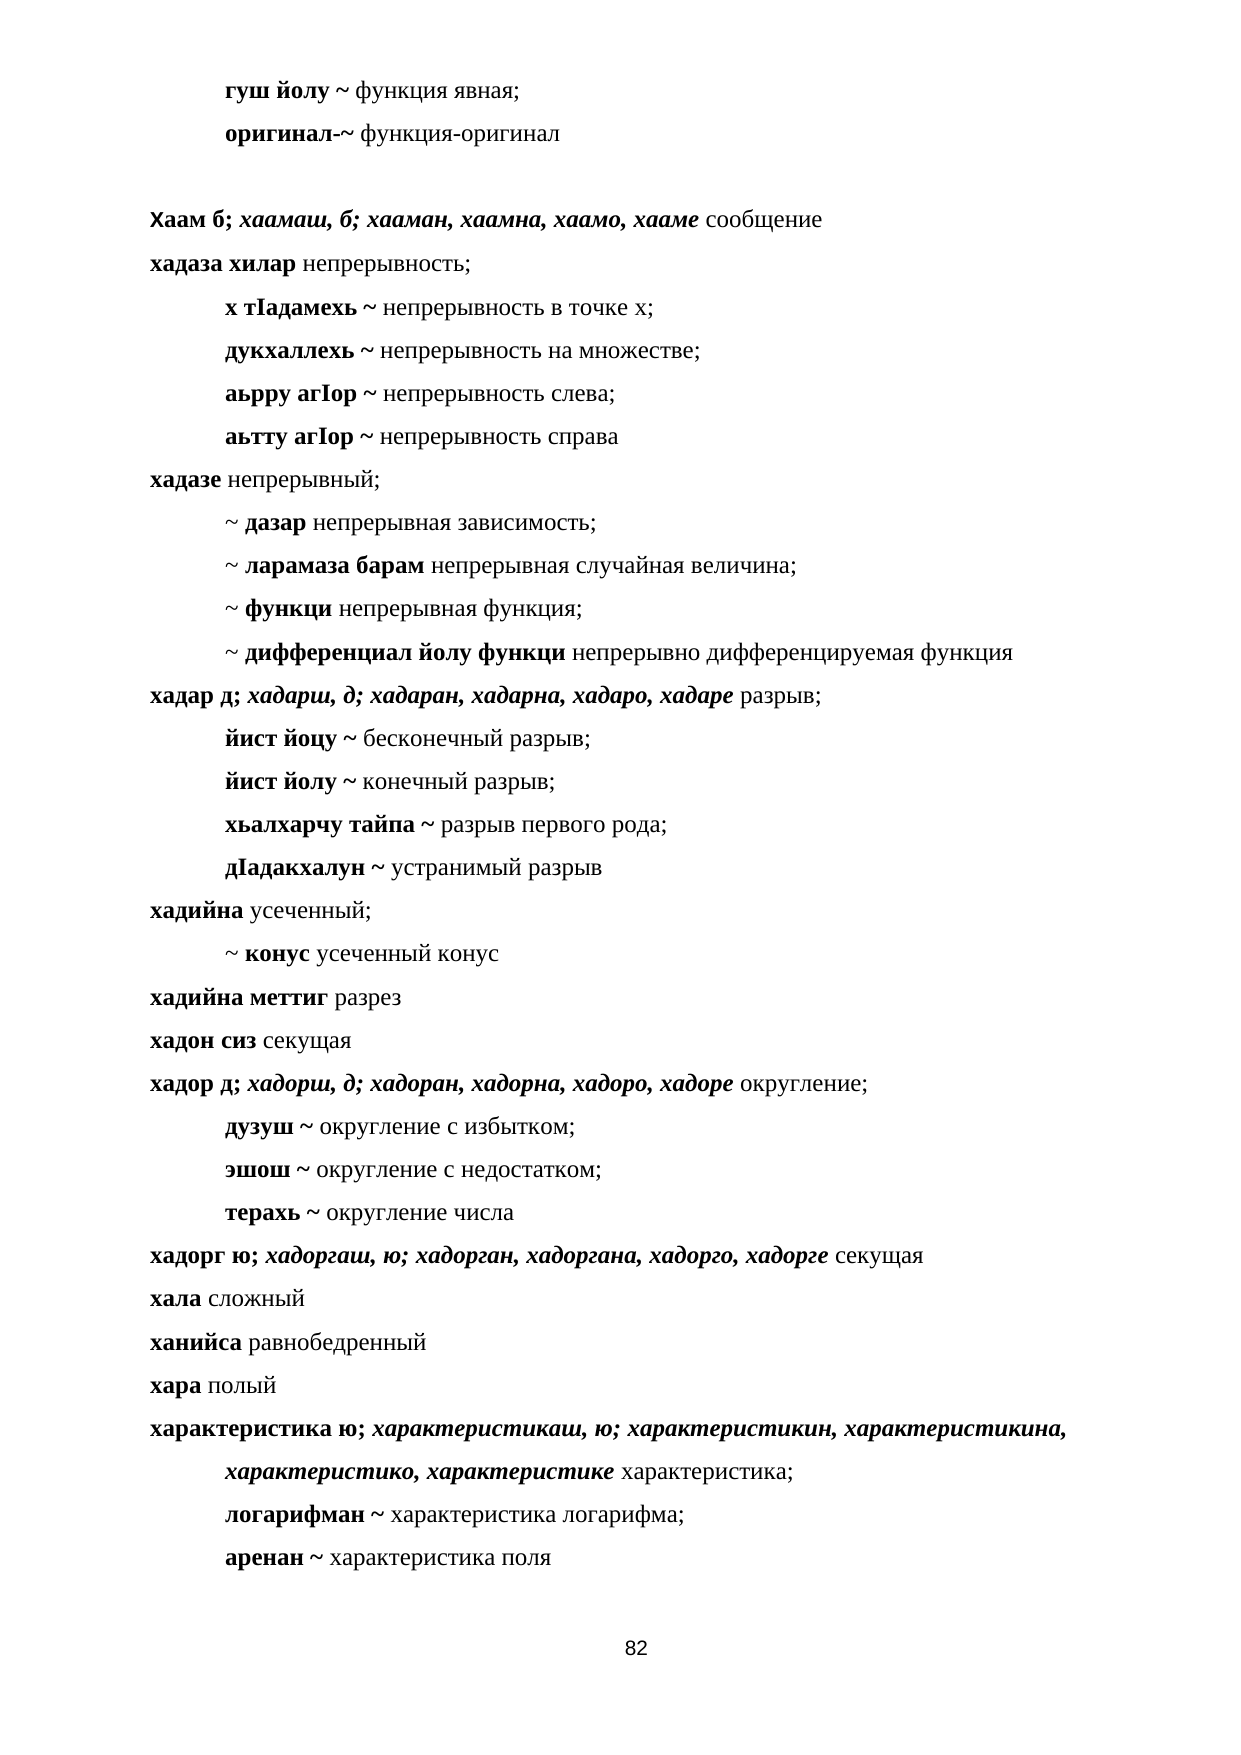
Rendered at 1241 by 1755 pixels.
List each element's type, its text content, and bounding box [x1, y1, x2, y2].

text хадийна меттиг разрез [150, 982, 1122, 1010]
text характеристика ю; характеристикаш, ю; характеристикин, характеристикина, характеристико, характеристике характеристика; логарифман ~ характеристика логарифма; аренан ~ характеристика поля [150, 1413, 1122, 1571]
text Хаам б; хаамаш, б; хааман, хаамна, хаамо, хааме сообщение [150, 204, 1122, 234]
text хадон сиз секущая [150, 1025, 1122, 1053]
text хала сложный [150, 1283, 1122, 1312]
text хадорг ю; хадоргаш, ю; хадорган, хадоргана, хадорго, хадорге секущая [150, 1240, 1122, 1269]
text гуш йолу ~ функция явная; оригинал-~ функция-оригинал [150, 75, 1122, 147]
text хадаза хилар непрерывность; x тӀадамехь ~ непрерывность в точке x; дукхаллехь ~ непрерывность на множестве; аьрру агӀор ~ непрерывность слева; аьтту агӀор ~ непрерывность справа [150, 248, 1122, 450]
text хадар д; хадарш, д; хадаран, хадарна, хадаро, хадаре разрыв; йист йоцу ~ бесконечный разрыв; йист йолу ~ конечный разрыв; хьалхарчу тайпа ~ разрыв первого рода; дӀадакхалун ~ устранимый разрыв [150, 680, 1122, 881]
text хара полый [150, 1370, 1122, 1398]
text хадийна усеченный; ~ конус усеченный конус [150, 895, 1122, 967]
text хадазе непрерывный; ~ дазар непрерывная зависимость; ~ ларамаза барам непрерывная случайная величина; ~ функци непрерывная функция; ~ дифференциал йолу функци непрерывно дифференцируемая функция [150, 464, 1122, 665]
text ханийса равнобедренный [150, 1327, 1122, 1355]
text хадор д; хадорш, д; хадоран, хадорна, хадоро, хадоре округление; дузуш ~ округление с избытком; эшош ~ округление с недостатком; терахь ~ округление числа [150, 1068, 1122, 1226]
